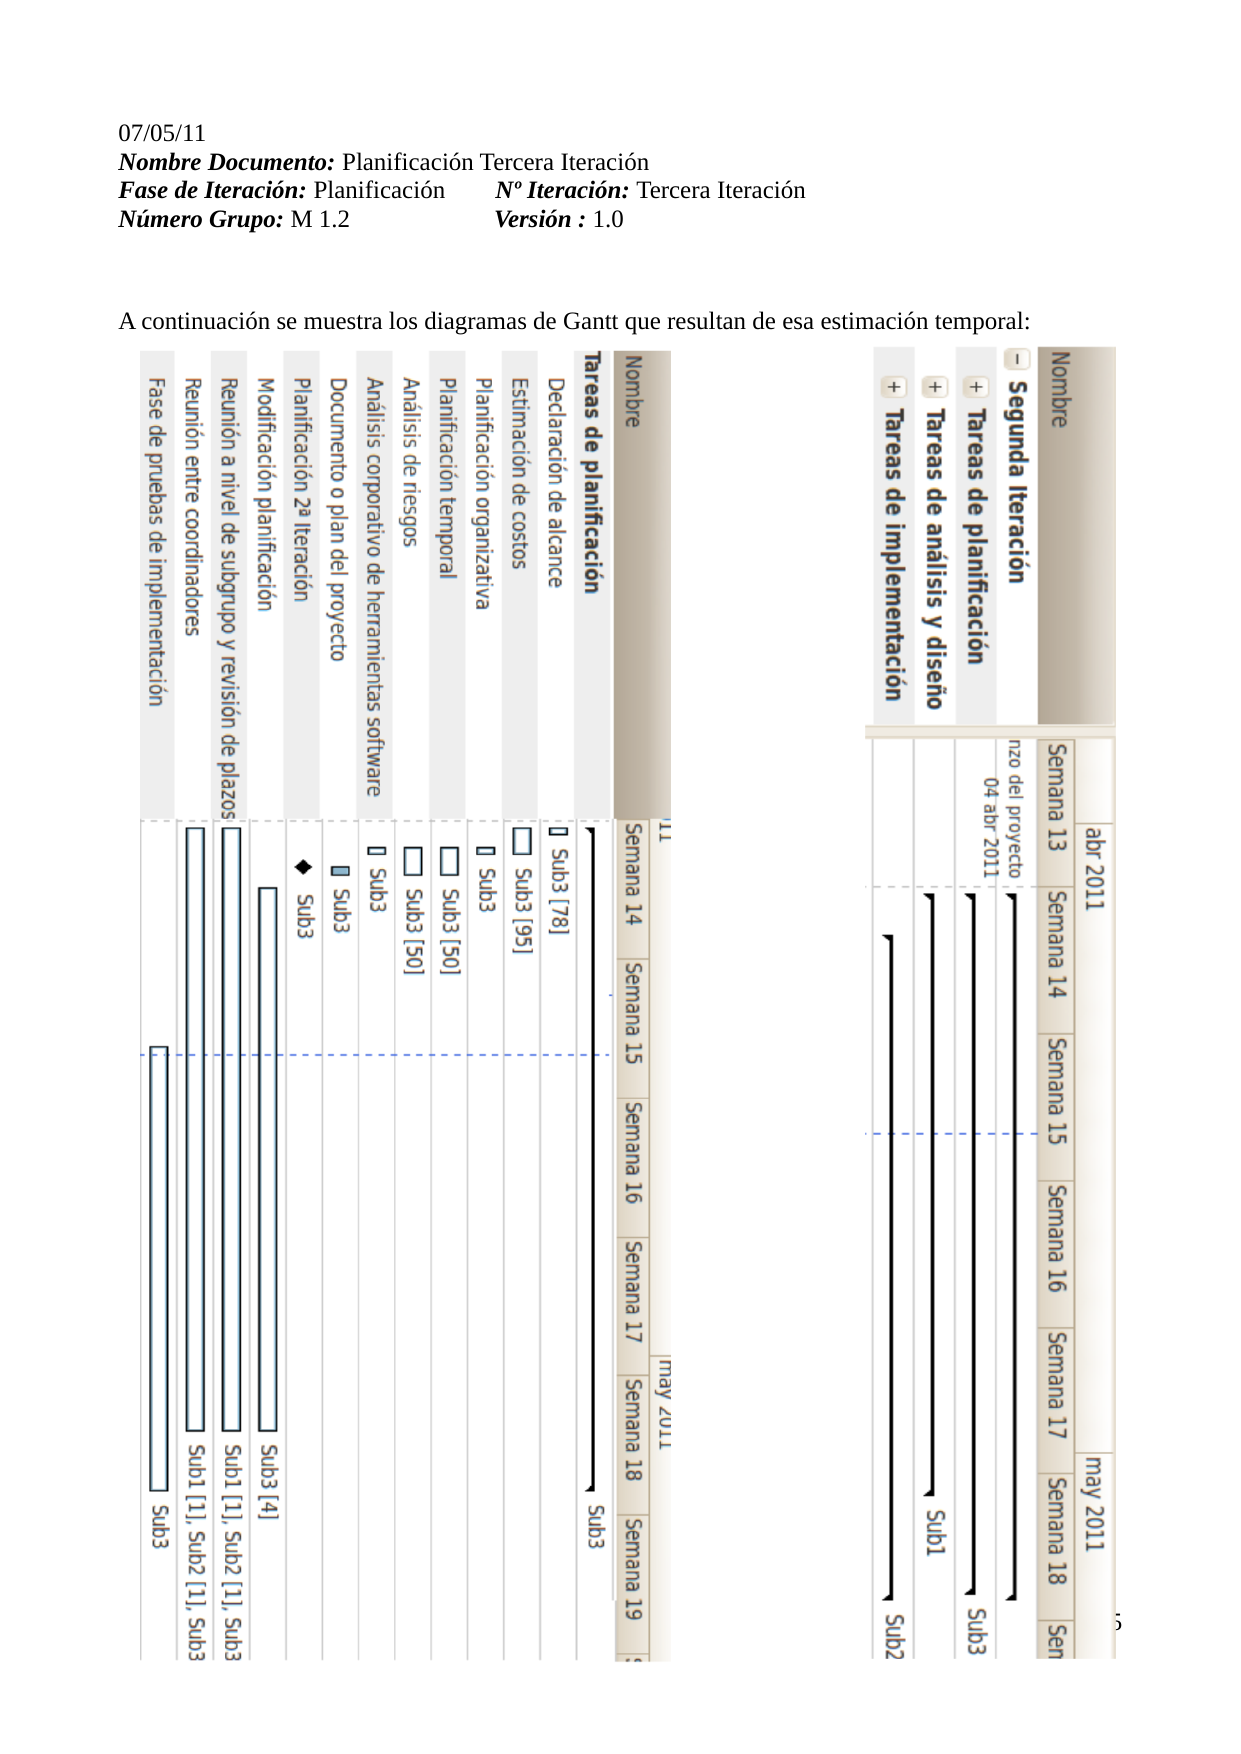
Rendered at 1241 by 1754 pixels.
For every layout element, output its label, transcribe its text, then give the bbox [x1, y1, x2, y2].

text A continuación se muestra los diagramas de Gantt que resultan de esa estimación temporal: [118, 306, 1122, 334]
picture [866, 348, 1115, 1658]
picture [140, 352, 671, 1663]
